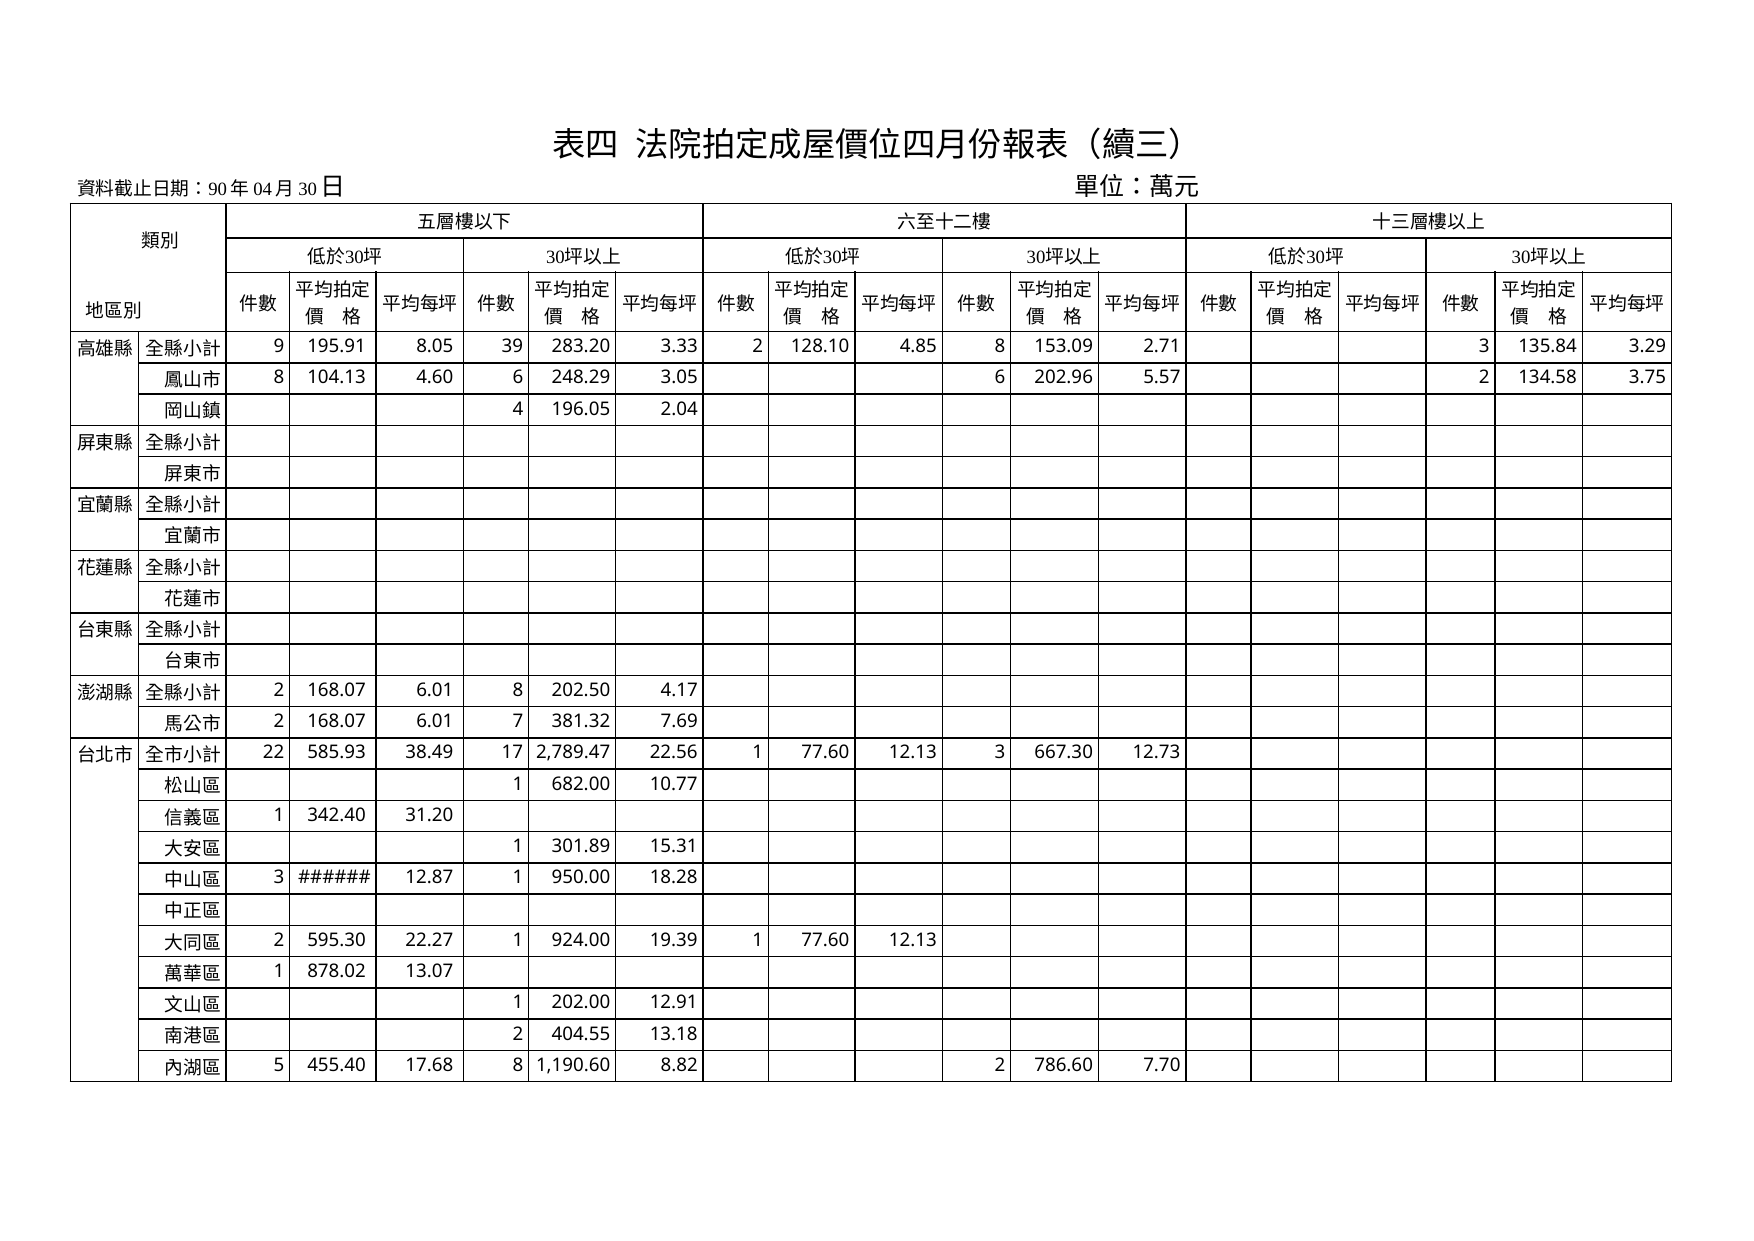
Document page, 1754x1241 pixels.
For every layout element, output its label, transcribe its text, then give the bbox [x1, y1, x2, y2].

table_cell [704, 864, 768, 893]
table_cell [943, 395, 1010, 424]
table_cell [704, 707, 768, 737]
table_cell [1252, 332, 1338, 362]
table_cell 全縣小計 [139, 489, 225, 518]
table_cell [1187, 676, 1250, 706]
table_cell [704, 1051, 768, 1081]
table_cell [1187, 801, 1250, 831]
table_cell [1187, 926, 1250, 956]
table_cell [1496, 770, 1582, 799]
table_cell 件數 [1427, 273, 1494, 331]
table_cell [1252, 1051, 1338, 1081]
table_cell [1427, 1051, 1494, 1081]
table_cell 3.75 [1583, 364, 1671, 393]
table_cell 12.91 [616, 989, 702, 1018]
table_cell [227, 989, 289, 1018]
table_cell [704, 645, 768, 674]
table_cell [704, 676, 768, 706]
table_cell [227, 551, 289, 581]
table_cell 342.40 [290, 801, 375, 831]
table_cell 大同區 [139, 926, 225, 956]
table_cell [1099, 457, 1185, 487]
table_cell [227, 426, 289, 456]
table_cell [1187, 582, 1250, 612]
table_cell [1583, 395, 1671, 424]
table_cell [290, 770, 375, 799]
table_cell 澎湖縣 [71, 676, 138, 706]
table_cell [1252, 707, 1338, 737]
table_cell [1011, 832, 1098, 862]
table_cell [1099, 551, 1185, 581]
table_cell [856, 457, 942, 487]
table_cell [769, 864, 854, 893]
table_cell [1187, 614, 1250, 643]
table_cell [1496, 645, 1582, 674]
table_cell [1011, 1020, 1098, 1049]
table_cell [1252, 957, 1338, 987]
table_cell [1339, 1051, 1425, 1081]
table_cell [290, 614, 375, 643]
table_cell [290, 489, 375, 518]
table_cell 585.93 [290, 739, 375, 768]
table_cell 3 [227, 864, 289, 893]
table_cell [1339, 1020, 1425, 1049]
table_cell 萬華區 [139, 957, 225, 987]
table_cell [1583, 957, 1671, 987]
table_cell [290, 520, 375, 549]
table_cell [856, 895, 942, 924]
table_cell [616, 582, 702, 612]
table_cell 台東縣 [71, 614, 138, 643]
table_cell [769, 895, 854, 924]
table_cell [769, 957, 854, 987]
table_cell [856, 645, 942, 674]
table_cell 1 [464, 864, 528, 893]
table_cell [1583, 739, 1671, 768]
table_cell [529, 614, 615, 643]
table_cell [227, 614, 289, 643]
table_cell [1496, 457, 1582, 487]
table_cell [704, 957, 768, 987]
table_cell [529, 957, 615, 987]
table_cell [1583, 989, 1671, 1018]
table_cell [1011, 520, 1098, 549]
table_cell 15.31 [616, 832, 702, 862]
table_cell [227, 770, 289, 799]
table_cell [1187, 364, 1250, 393]
table_cell [1583, 770, 1671, 799]
table_cell [529, 582, 615, 612]
table_cell [290, 582, 375, 612]
table_header 十三層樓以上 [1187, 204, 1671, 237]
table_cell [1011, 957, 1098, 987]
table_cell 135.84 [1496, 332, 1582, 362]
table_cell 168.07 [290, 676, 375, 706]
table_cell 平均每坪 [377, 273, 463, 331]
table_cell 平均拍定價 格 [290, 273, 375, 331]
table_cell [1427, 551, 1494, 581]
table_cell [1339, 489, 1425, 518]
table_cell [1187, 520, 1250, 549]
text 表四 法院拍定成屋價位四月份報表（續三） [77, 118, 1677, 166]
table_cell [1583, 582, 1671, 612]
table_cell 2 [227, 926, 289, 956]
table_cell [290, 645, 375, 674]
table_cell [1427, 957, 1494, 987]
table_cell 平均拍定價 格 [1252, 273, 1338, 331]
table_cell [71, 581, 138, 612]
table_cell [1427, 895, 1494, 924]
table_cell [769, 551, 854, 581]
table_cell [290, 1020, 375, 1049]
table_cell [1427, 707, 1494, 737]
table_cell 花蓮市 [139, 582, 225, 612]
table_cell 13.18 [616, 1020, 702, 1049]
table_cell 128.10 [769, 332, 854, 362]
table_cell 花蓮縣 [71, 551, 138, 581]
table_cell 12.87 [377, 864, 463, 893]
table_cell [464, 895, 528, 924]
table_cell 6 [943, 364, 1010, 393]
table_cell [1187, 457, 1250, 487]
table_cell [1252, 614, 1338, 643]
table_cell [1427, 520, 1494, 549]
table_cell 全縣小計 [139, 614, 225, 643]
table_cell 9 [227, 332, 289, 362]
table_cell [1252, 645, 1338, 674]
table_cell 屏東縣 [71, 426, 138, 456]
table_cell [943, 1020, 1010, 1049]
table_cell [943, 770, 1010, 799]
table_cell [1496, 489, 1582, 518]
table_cell 3.29 [1583, 332, 1671, 362]
table_cell [1011, 676, 1098, 706]
table_cell [943, 707, 1010, 737]
table_cell [227, 457, 289, 487]
table_cell 31.20 [377, 801, 463, 831]
table_cell [704, 832, 768, 862]
table_cell 內湖區 [139, 1051, 225, 1081]
table_cell [769, 801, 854, 831]
table_cell [1583, 614, 1671, 643]
table_cell 平均拍定價 格 [769, 273, 854, 331]
table_cell [1427, 457, 1494, 487]
table_cell [1583, 895, 1671, 924]
table_cell [227, 489, 289, 518]
table_cell [71, 893, 138, 924]
table_cell [71, 1018, 138, 1049]
table_cell [1011, 645, 1098, 674]
table_cell 1 [704, 739, 768, 768]
table_cell [704, 582, 768, 612]
table_cell [1099, 676, 1185, 706]
table_cell 4.60 [377, 364, 463, 393]
table_cell [529, 457, 615, 487]
table_cell 195.91 [290, 332, 375, 362]
table_cell [1099, 957, 1185, 987]
table_cell 2 [464, 1020, 528, 1049]
table_cell 低於30坪 [227, 239, 463, 271]
table_cell [71, 456, 138, 487]
table_cell [1187, 332, 1250, 362]
table_cell [1099, 520, 1185, 549]
table_cell 404.55 [529, 1020, 615, 1049]
table_cell [1187, 989, 1250, 1018]
table_cell 平均每坪 [1583, 273, 1671, 331]
table_cell 667.30 [1011, 739, 1098, 768]
table_cell [856, 364, 942, 393]
table_cell 3 [943, 739, 1010, 768]
table_cell [704, 989, 768, 1018]
table_cell 鳳山市 [139, 364, 225, 393]
table_cell [856, 832, 942, 862]
table_cell [943, 551, 1010, 581]
table_cell [704, 364, 768, 393]
table_cell [377, 832, 463, 862]
table_cell [290, 989, 375, 1018]
table_cell [227, 1020, 289, 1049]
table_cell 大安區 [139, 832, 225, 862]
table_cell [1339, 957, 1425, 987]
table_cell 1 [464, 989, 528, 1018]
table_cell [704, 801, 768, 831]
table_cell 2 [227, 707, 289, 737]
table_cell [856, 1051, 942, 1081]
table_cell [227, 895, 289, 924]
table_cell 202.50 [529, 676, 615, 706]
table_cell [943, 989, 1010, 1018]
table_cell [616, 645, 702, 674]
table_cell [856, 489, 942, 518]
table_cell [1339, 926, 1425, 956]
table_cell 7 [464, 707, 528, 737]
table_cell [1099, 1020, 1185, 1049]
table_cell [1339, 832, 1425, 862]
table_cell [529, 426, 615, 456]
table_cell 平均每坪 [616, 273, 702, 331]
table_cell [1427, 426, 1494, 456]
table_cell [1011, 395, 1098, 424]
table_cell 455.40 [290, 1051, 375, 1081]
table_cell [464, 551, 528, 581]
table_cell [856, 707, 942, 737]
table_cell [1496, 395, 1582, 424]
table_cell [704, 551, 768, 581]
table_cell [1583, 676, 1671, 706]
table_cell [1187, 489, 1250, 518]
table_cell 平均拍定價 格 [1496, 273, 1582, 331]
table_cell 8.82 [616, 1051, 702, 1081]
table_cell [856, 770, 942, 799]
table_cell [71, 643, 138, 674]
table_cell [464, 457, 528, 487]
table_cell [290, 426, 375, 456]
table_cell [1099, 832, 1185, 862]
table_cell [1099, 395, 1185, 424]
table_cell 6.01 [377, 676, 463, 706]
table_cell [529, 895, 615, 924]
table_cell 2 [1427, 364, 1494, 393]
table_cell [227, 645, 289, 674]
table_cell [1496, 582, 1582, 612]
table_cell 950.00 [529, 864, 615, 893]
table_cell [1011, 707, 1098, 737]
table_cell [377, 457, 463, 487]
table_cell [616, 614, 702, 643]
table_cell 件數 [704, 273, 768, 331]
table_cell 台東市 [139, 645, 225, 674]
table_cell [1252, 926, 1338, 956]
table_cell [1496, 832, 1582, 862]
table_cell 22.56 [616, 739, 702, 768]
table_cell [1011, 489, 1098, 518]
table_cell [943, 489, 1010, 518]
table_cell [1583, 1020, 1671, 1049]
table_cell [464, 645, 528, 674]
table_cell [616, 551, 702, 581]
table_cell [943, 895, 1010, 924]
table_cell [1583, 864, 1671, 893]
table_cell [769, 614, 854, 643]
table_cell 168.07 [290, 707, 375, 737]
table_cell 77.60 [769, 739, 854, 768]
table_cell [1099, 864, 1185, 893]
table_cell 5.57 [1099, 364, 1185, 393]
table_cell 全縣小計 [139, 332, 225, 362]
table_cell [1011, 582, 1098, 612]
table_cell [769, 582, 854, 612]
table_cell 18.28 [616, 864, 702, 893]
table_cell [227, 832, 289, 862]
table_cell [1427, 801, 1494, 831]
table_cell [1011, 770, 1098, 799]
table_cell [943, 520, 1010, 549]
table_cell 39 [464, 332, 528, 362]
table_cell 平均拍定價 格 [1011, 273, 1098, 331]
table_cell [71, 800, 138, 831]
table_cell 4.85 [856, 332, 942, 362]
table_cell 件數 [943, 273, 1010, 331]
table_cell [1496, 739, 1582, 768]
table_cell [1187, 1051, 1250, 1081]
table_cell [769, 676, 854, 706]
table_cell [1427, 770, 1494, 799]
table_cell [1583, 520, 1671, 549]
table_cell [1252, 395, 1338, 424]
table_cell 17.68 [377, 1051, 463, 1081]
table_cell [377, 520, 463, 549]
table_cell [769, 520, 854, 549]
table_cell [1187, 645, 1250, 674]
table_cell [1427, 864, 1494, 893]
table_cell [1252, 489, 1338, 518]
table_cell 22 [227, 739, 289, 768]
table_cell 6.01 [377, 707, 463, 737]
table_cell [1011, 801, 1098, 831]
table_cell [1427, 989, 1494, 1018]
table_cell [856, 614, 942, 643]
table_cell [769, 426, 854, 456]
table_cell [464, 582, 528, 612]
table_cell [943, 426, 1010, 456]
table_cell [1496, 926, 1582, 956]
table_cell [1187, 895, 1250, 924]
table_cell [943, 645, 1010, 674]
table_cell [1583, 489, 1671, 518]
table_cell [943, 582, 1010, 612]
table_cell 77.60 [769, 926, 854, 956]
table_cell 248.29 [529, 364, 615, 393]
table_cell [377, 1020, 463, 1049]
table_cell [1252, 801, 1338, 831]
table_cell [1252, 426, 1338, 456]
table_cell [616, 801, 702, 831]
table_cell [1583, 801, 1671, 831]
table_cell [71, 956, 138, 987]
table_cell [1496, 895, 1582, 924]
table_cell [1496, 1020, 1582, 1049]
table_cell 4.17 [616, 676, 702, 706]
table_cell [71, 768, 138, 799]
table_cell [1339, 739, 1425, 768]
table_cell 件數 [227, 273, 289, 331]
table_cell [1252, 989, 1338, 1018]
table_cell [1252, 364, 1338, 393]
table_cell 低於30坪 [1187, 239, 1425, 271]
table_cell 信義區 [139, 801, 225, 831]
table_cell [1427, 832, 1494, 862]
table_cell [377, 489, 463, 518]
table_cell [1252, 582, 1338, 612]
table_cell [1187, 739, 1250, 768]
table_cell [1583, 426, 1671, 456]
text 資料截止日期：90年04月30日 單位：萬元 [77, 166, 1677, 203]
table_cell 宜蘭市 [139, 520, 225, 549]
table_cell [856, 989, 942, 1018]
table_cell [1099, 614, 1185, 643]
table_cell 平均每坪 [1339, 273, 1425, 331]
table_cell [1099, 426, 1185, 456]
table_cell [1011, 551, 1098, 581]
table_cell [1099, 926, 1185, 956]
table_cell [1339, 770, 1425, 799]
table_cell 12.73 [1099, 739, 1185, 768]
table_cell [290, 395, 375, 424]
table_cell [856, 520, 942, 549]
table_cell 平均拍定價 格 [529, 273, 615, 331]
table_cell [943, 676, 1010, 706]
table_cell 平均每坪 [1099, 273, 1185, 331]
table_cell 3 [1427, 332, 1494, 362]
table_cell 松山區 [139, 770, 225, 799]
table_cell [1583, 926, 1671, 956]
table_cell [769, 395, 854, 424]
table_cell [377, 426, 463, 456]
table_cell [943, 614, 1010, 643]
table_cell [529, 551, 615, 581]
table_cell [71, 831, 138, 862]
table_cell [71, 393, 138, 424]
table_cell [1011, 457, 1098, 487]
table_cell [704, 520, 768, 549]
table_cell [1583, 832, 1671, 862]
table_cell 381.32 [529, 707, 615, 737]
table_cell 高雄縣 [71, 332, 138, 362]
table_cell [704, 489, 768, 518]
table_cell [1427, 645, 1494, 674]
table_cell [1427, 614, 1494, 643]
table_cell [769, 1020, 854, 1049]
table_cell [616, 957, 702, 987]
table_cell 8 [227, 364, 289, 393]
table_cell [377, 770, 463, 799]
table_cell [616, 520, 702, 549]
table_cell [1011, 426, 1098, 456]
table_cell 8 [943, 332, 1010, 362]
table_cell [377, 895, 463, 924]
table_cell 924.00 [529, 926, 615, 956]
table_cell [1099, 707, 1185, 737]
table_cell [704, 395, 768, 424]
table_cell [1099, 989, 1185, 1018]
table_cell [1011, 864, 1098, 893]
table_cell [616, 426, 702, 456]
table_cell [290, 895, 375, 924]
table_cell [1252, 864, 1338, 893]
table_cell [1339, 614, 1425, 643]
table_cell 全市小計 [139, 739, 225, 768]
table_cell [616, 457, 702, 487]
table_cell [1583, 551, 1671, 581]
table_cell [856, 864, 942, 893]
table_cell [464, 801, 528, 831]
table_cell 7.69 [616, 707, 702, 737]
table_cell [1187, 864, 1250, 893]
table_cell [1496, 801, 1582, 831]
table_cell [1496, 426, 1582, 456]
table_cell [1252, 832, 1338, 862]
table_cell 2 [704, 332, 768, 362]
table_cell [769, 1051, 854, 1081]
table_cell [227, 395, 289, 424]
table_cell [1496, 676, 1582, 706]
table_cell [1252, 1020, 1338, 1049]
table_cell [290, 457, 375, 487]
table_cell [1583, 1051, 1671, 1081]
table_cell [856, 551, 942, 581]
table_cell [1011, 614, 1098, 643]
table_cell [1496, 707, 1582, 737]
table_cell [943, 864, 1010, 893]
table_cell 1 [227, 801, 289, 831]
table_cell 134.58 [1496, 364, 1582, 393]
table_cell [1187, 551, 1250, 581]
table_cell [769, 489, 854, 518]
table_cell [464, 426, 528, 456]
table_cell 12.13 [856, 739, 942, 768]
table_cell 202.00 [529, 989, 615, 1018]
table_cell 1 [464, 832, 528, 862]
table_cell [1427, 1020, 1494, 1049]
table_cell 786.60 [1011, 1051, 1098, 1081]
table_cell [1099, 582, 1185, 612]
table_cell [856, 395, 942, 424]
table_cell 文山區 [139, 989, 225, 1018]
table_cell [1252, 676, 1338, 706]
table_cell 全縣小計 [139, 426, 225, 456]
table_cell [1252, 457, 1338, 487]
table_cell [71, 987, 138, 1018]
table_cell [1427, 926, 1494, 956]
table_cell 1 [464, 926, 528, 956]
table_cell 1 [464, 770, 528, 799]
table_cell 3.05 [616, 364, 702, 393]
table_cell 30坪以上 [1427, 239, 1671, 271]
table_cell [769, 770, 854, 799]
table_cell [1339, 582, 1425, 612]
table_cell [769, 832, 854, 862]
table_cell 全縣小計 [139, 676, 225, 706]
table_cell 8 [464, 676, 528, 706]
table_cell 台北市 [71, 739, 138, 768]
table_cell [1339, 520, 1425, 549]
table_cell [943, 801, 1010, 831]
table_cell [1427, 395, 1494, 424]
table_cell [1427, 739, 1494, 768]
table_cell [1339, 395, 1425, 424]
table_cell 件數 [1187, 273, 1250, 331]
table_cell [1187, 832, 1250, 862]
table_cell [769, 707, 854, 737]
table_cell 682.00 [529, 770, 615, 799]
table_cell [1339, 426, 1425, 456]
table_cell [464, 489, 528, 518]
table_cell [1339, 895, 1425, 924]
table_cell 2 [943, 1051, 1010, 1081]
table_cell [529, 645, 615, 674]
table_cell 595.30 [290, 926, 375, 956]
table_cell [529, 801, 615, 831]
table_cell 283.20 [529, 332, 615, 362]
table_cell [1583, 645, 1671, 674]
table_cell [1427, 489, 1494, 518]
table_cell [1339, 457, 1425, 487]
table_cell [71, 706, 138, 737]
table_cell [1187, 395, 1250, 424]
table_cell [1187, 770, 1250, 799]
table_cell 1 [704, 926, 768, 956]
table_cell [1011, 989, 1098, 1018]
table_cell [943, 957, 1010, 987]
table_cell [704, 1020, 768, 1049]
table_cell [71, 362, 138, 393]
table_cell [377, 989, 463, 1018]
table_cell [769, 989, 854, 1018]
table_cell 1,190.60 [529, 1051, 615, 1081]
table_cell [1099, 645, 1185, 674]
table_cell [71, 518, 138, 549]
table_cell [377, 582, 463, 612]
table_cell [1187, 707, 1250, 737]
table_cell [704, 426, 768, 456]
table_cell 3.33 [616, 332, 702, 362]
table_cell 2.04 [616, 395, 702, 424]
table_cell [1339, 332, 1425, 362]
table_cell [1187, 957, 1250, 987]
table_cell [529, 520, 615, 549]
table_cell [227, 582, 289, 612]
table_cell [704, 457, 768, 487]
table_cell 2 [227, 676, 289, 706]
table_cell [1496, 989, 1582, 1018]
table_cell [1339, 864, 1425, 893]
table_cell 196.05 [529, 395, 615, 424]
table_cell [1496, 614, 1582, 643]
table_cell [1496, 520, 1582, 549]
table_cell 1 [227, 957, 289, 987]
table_cell 件數 [464, 273, 528, 331]
table_cell 屏東市 [139, 457, 225, 487]
table_cell [1011, 926, 1098, 956]
table_cell ###### [290, 864, 375, 893]
table_cell [856, 957, 942, 987]
table_cell [71, 862, 138, 893]
table_cell [1583, 707, 1671, 737]
table_cell 30坪以上 [464, 239, 702, 271]
table_cell [377, 614, 463, 643]
table_cell 12.13 [856, 926, 942, 956]
table_cell 2.71 [1099, 332, 1185, 362]
table_cell [1496, 864, 1582, 893]
table_cell [71, 1050, 138, 1081]
table_cell 8 [464, 1051, 528, 1081]
table_cell [290, 551, 375, 581]
table_cell [1187, 1020, 1250, 1049]
table_cell 6 [464, 364, 528, 393]
table_header 類別 地區別 [71, 204, 225, 331]
table_cell 中山區 [139, 864, 225, 893]
table_cell [856, 676, 942, 706]
table_header 六至十二樓 [704, 204, 1185, 237]
table_cell [943, 457, 1010, 487]
table_cell 19.39 [616, 926, 702, 956]
table_cell 岡山鎮 [139, 395, 225, 424]
table_header 五層樓以下 [227, 204, 702, 237]
table_cell 中正區 [139, 895, 225, 924]
table_cell [464, 614, 528, 643]
table_cell 馬公市 [139, 707, 225, 737]
table_cell [943, 926, 1010, 956]
table_cell [1011, 895, 1098, 924]
table_cell [856, 801, 942, 831]
table_cell [1339, 707, 1425, 737]
table_cell 22.27 [377, 926, 463, 956]
table_cell [1252, 739, 1338, 768]
table_cell [1339, 989, 1425, 1018]
table_cell [704, 614, 768, 643]
table_cell 全縣小計 [139, 551, 225, 581]
table_cell 7.70 [1099, 1051, 1185, 1081]
table_cell [1339, 801, 1425, 831]
table_cell [464, 520, 528, 549]
table_cell [1099, 489, 1185, 518]
table_cell [377, 645, 463, 674]
table_cell [1339, 645, 1425, 674]
table_cell [377, 395, 463, 424]
table_cell [1427, 676, 1494, 706]
table_cell [943, 832, 1010, 862]
table_cell [529, 489, 615, 518]
table_cell [1496, 1051, 1582, 1081]
table_cell [1496, 551, 1582, 581]
table_cell [1099, 895, 1185, 924]
table_cell [769, 645, 854, 674]
table_cell [1252, 895, 1338, 924]
table_cell [464, 957, 528, 987]
table_cell 低於30坪 [704, 239, 942, 271]
table_cell 南港區 [139, 1020, 225, 1049]
table_cell 8.05 [377, 332, 463, 362]
table_cell [856, 426, 942, 456]
table_cell 878.02 [290, 957, 375, 987]
table_cell [290, 832, 375, 862]
table_cell [1339, 364, 1425, 393]
table_cell 17 [464, 739, 528, 768]
table_cell [769, 457, 854, 487]
table_cell [1252, 520, 1338, 549]
table_cell [704, 895, 768, 924]
table_cell 宜蘭縣 [71, 489, 138, 518]
table_cell [616, 895, 702, 924]
table_cell 38.49 [377, 739, 463, 768]
table_cell [856, 1020, 942, 1049]
table_cell [1339, 676, 1425, 706]
table_cell [1099, 801, 1185, 831]
table_cell 13.07 [377, 957, 463, 987]
table_cell [1099, 770, 1185, 799]
table_cell [769, 364, 854, 393]
table_cell [377, 551, 463, 581]
table_cell [1187, 426, 1250, 456]
table_cell [856, 582, 942, 612]
table_cell 2,789.47 [529, 739, 615, 768]
table_cell 5 [227, 1051, 289, 1081]
table_cell [1252, 770, 1338, 799]
table_cell 平均每坪 [856, 273, 942, 331]
table_cell 104.13 [290, 364, 375, 393]
table_cell [1427, 582, 1494, 612]
table_cell [616, 489, 702, 518]
table_cell [227, 520, 289, 549]
table_cell [1583, 457, 1671, 487]
table_cell [1252, 551, 1338, 581]
table_cell [1496, 957, 1582, 987]
table_cell 30坪以上 [943, 239, 1185, 271]
table_cell 10.77 [616, 770, 702, 799]
table_cell 4 [464, 395, 528, 424]
table_cell [704, 770, 768, 799]
table_cell 202.96 [1011, 364, 1098, 393]
table_cell 301.89 [529, 832, 615, 862]
table_cell 153.09 [1011, 332, 1098, 362]
table_cell [71, 925, 138, 956]
table_cell [1339, 551, 1425, 581]
